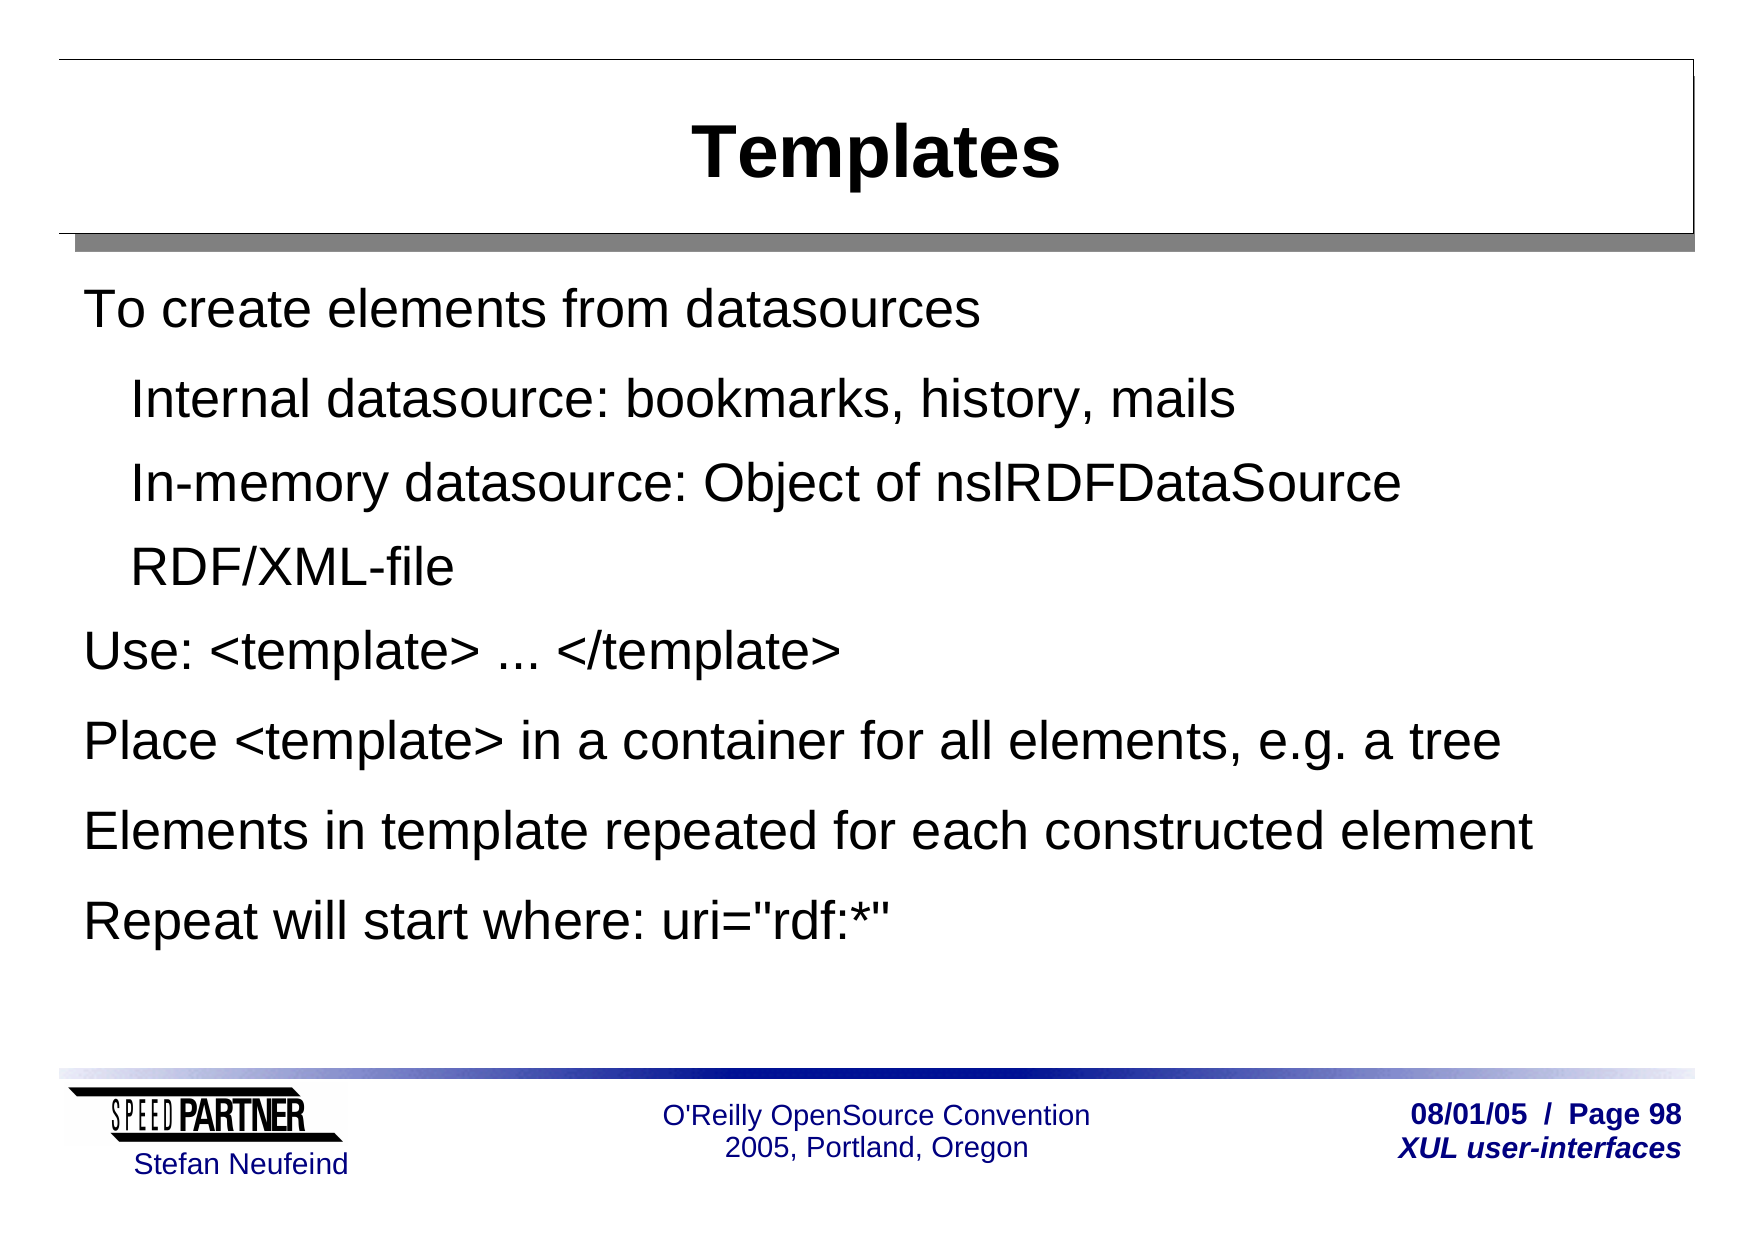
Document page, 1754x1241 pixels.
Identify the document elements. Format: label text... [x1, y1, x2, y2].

list To create elements from datasources Internal datasource: bookmarks, history, mails In-memory datasource: Object of nslRDFDataSource RDF/XML-file Use: <template> ... </template> Place <template> in a container for all elements, e.g. a tree Elements in template repeated for each constructed element Repeat will start where: uri="rdf:*" [71, 278, 1695, 1061]
title Templates [59, 59, 1695, 244]
picture [64, 1082, 348, 1146]
picture [59, 1068, 1695, 1079]
